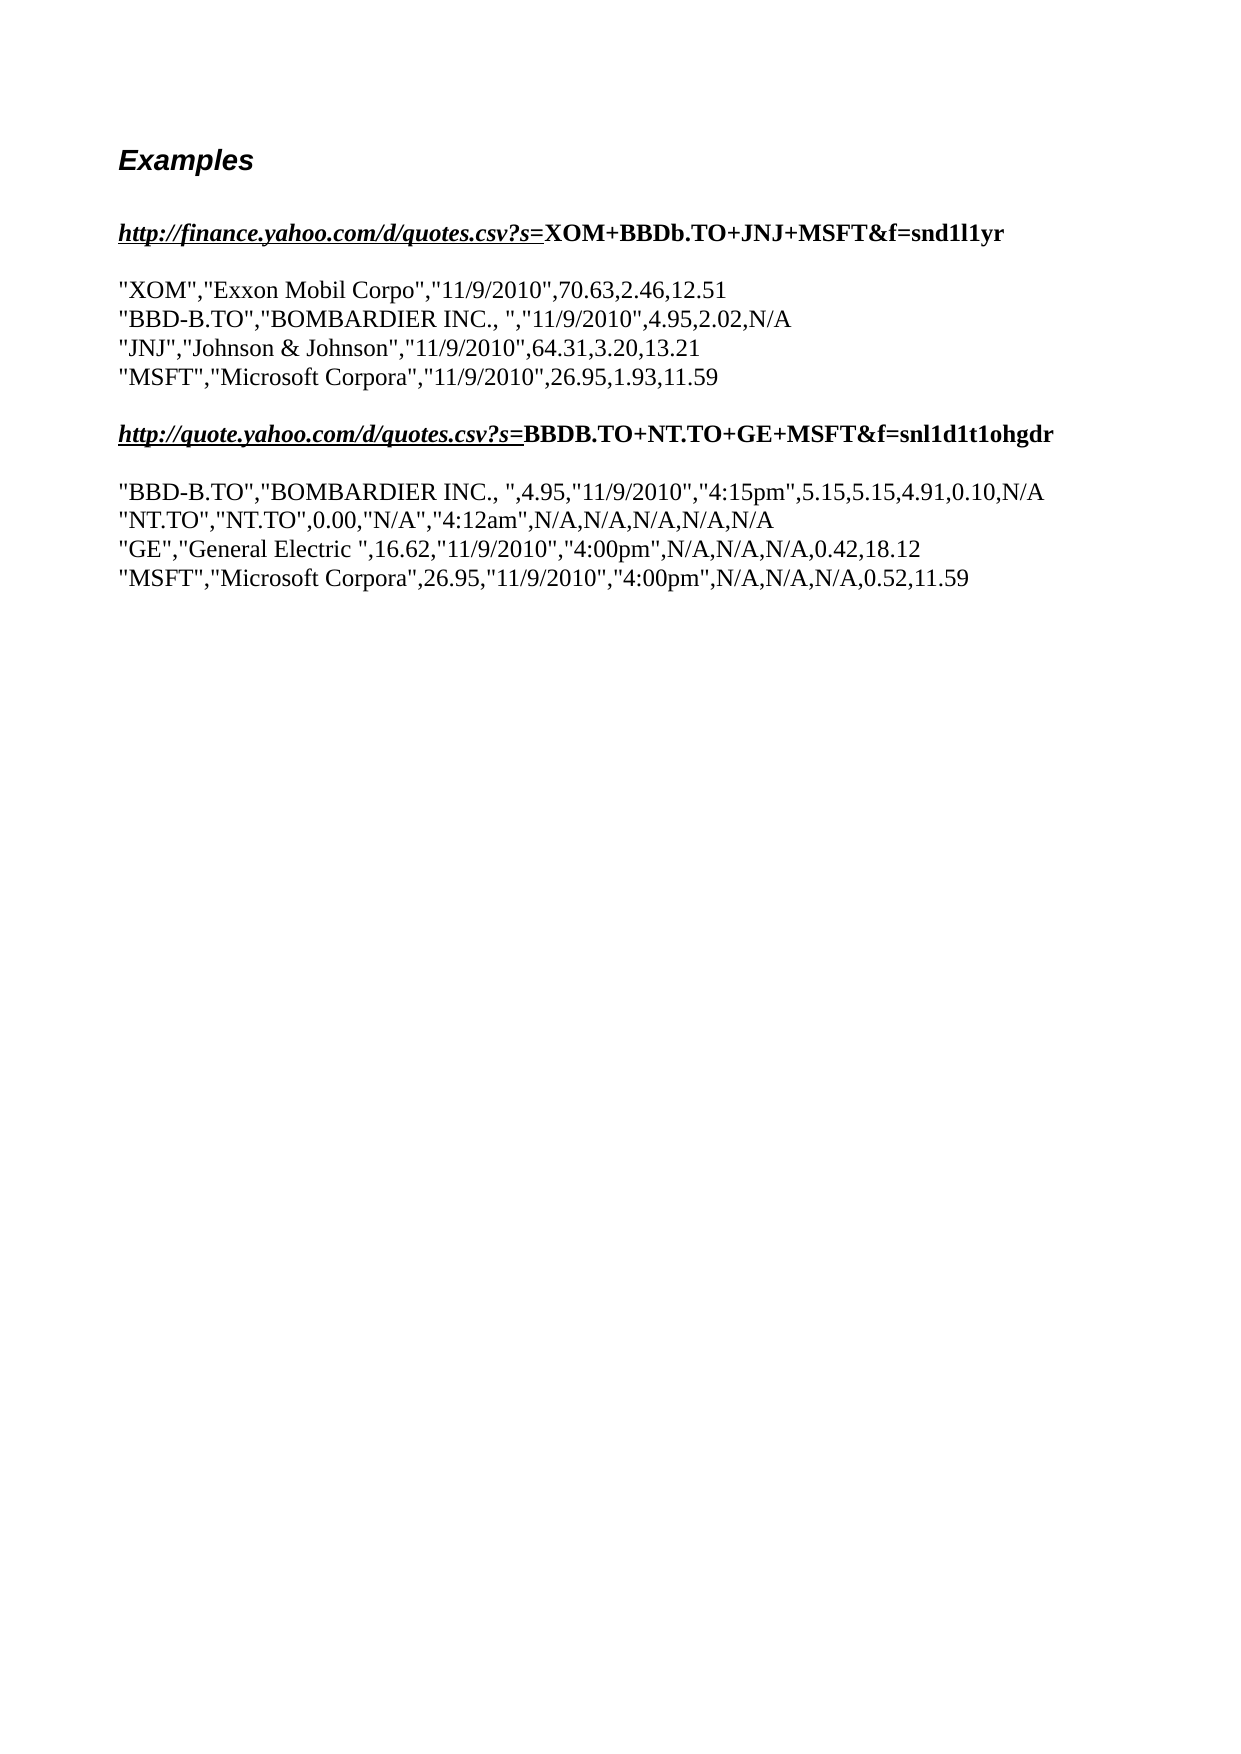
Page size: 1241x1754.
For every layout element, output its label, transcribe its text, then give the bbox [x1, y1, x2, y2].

text "NT.TO","NT.TO",0.00,"N/A","4:12am",N/A,N/A,N/A,N/A,N/A [118, 505, 1122, 534]
text "MSFT","Microsoft Corpora",26.95,"11/9/2010","4:00pm",N/A,N/A,N/A,0.52,11.59 [118, 563, 1122, 592]
text http://quote.yahoo.com/d/quotes.csv?s=BBDB.TO+NT.TO+GE+MSFT&f=snl1d1t1ohgdr [118, 419, 1122, 448]
text "MSFT","Microsoft Corpora","11/9/2010",26.95,1.93,11.59 [118, 362, 1122, 390]
text "BBD-B.TO","BOMBARDIER INC., ",4.95,"11/9/2010","4:15pm",5.15,5.15,4.91,0.10,N/A [118, 477, 1122, 505]
subtitle Examples [118, 143, 1122, 177]
text http://finance.yahoo.com/d/quotes.csv?s=XOM+BBDb.TO+JNJ+MSFT&f=snd1l1yr [118, 218, 1122, 247]
text "GE","General Electric ",16.62,"11/9/2010","4:00pm",N/A,N/A,N/A,0.42,18.12 [118, 534, 1122, 563]
text "JNJ","Johnson & Johnson","11/9/2010",64.31,3.20,13.21 [118, 333, 1122, 362]
text "XOM","Exxon Mobil Corpo","11/9/2010",70.63,2.46,12.51 [118, 275, 1122, 304]
text "BBD-B.TO","BOMBARDIER INC., ","11/9/2010",4.95,2.02,N/A [118, 304, 1122, 333]
